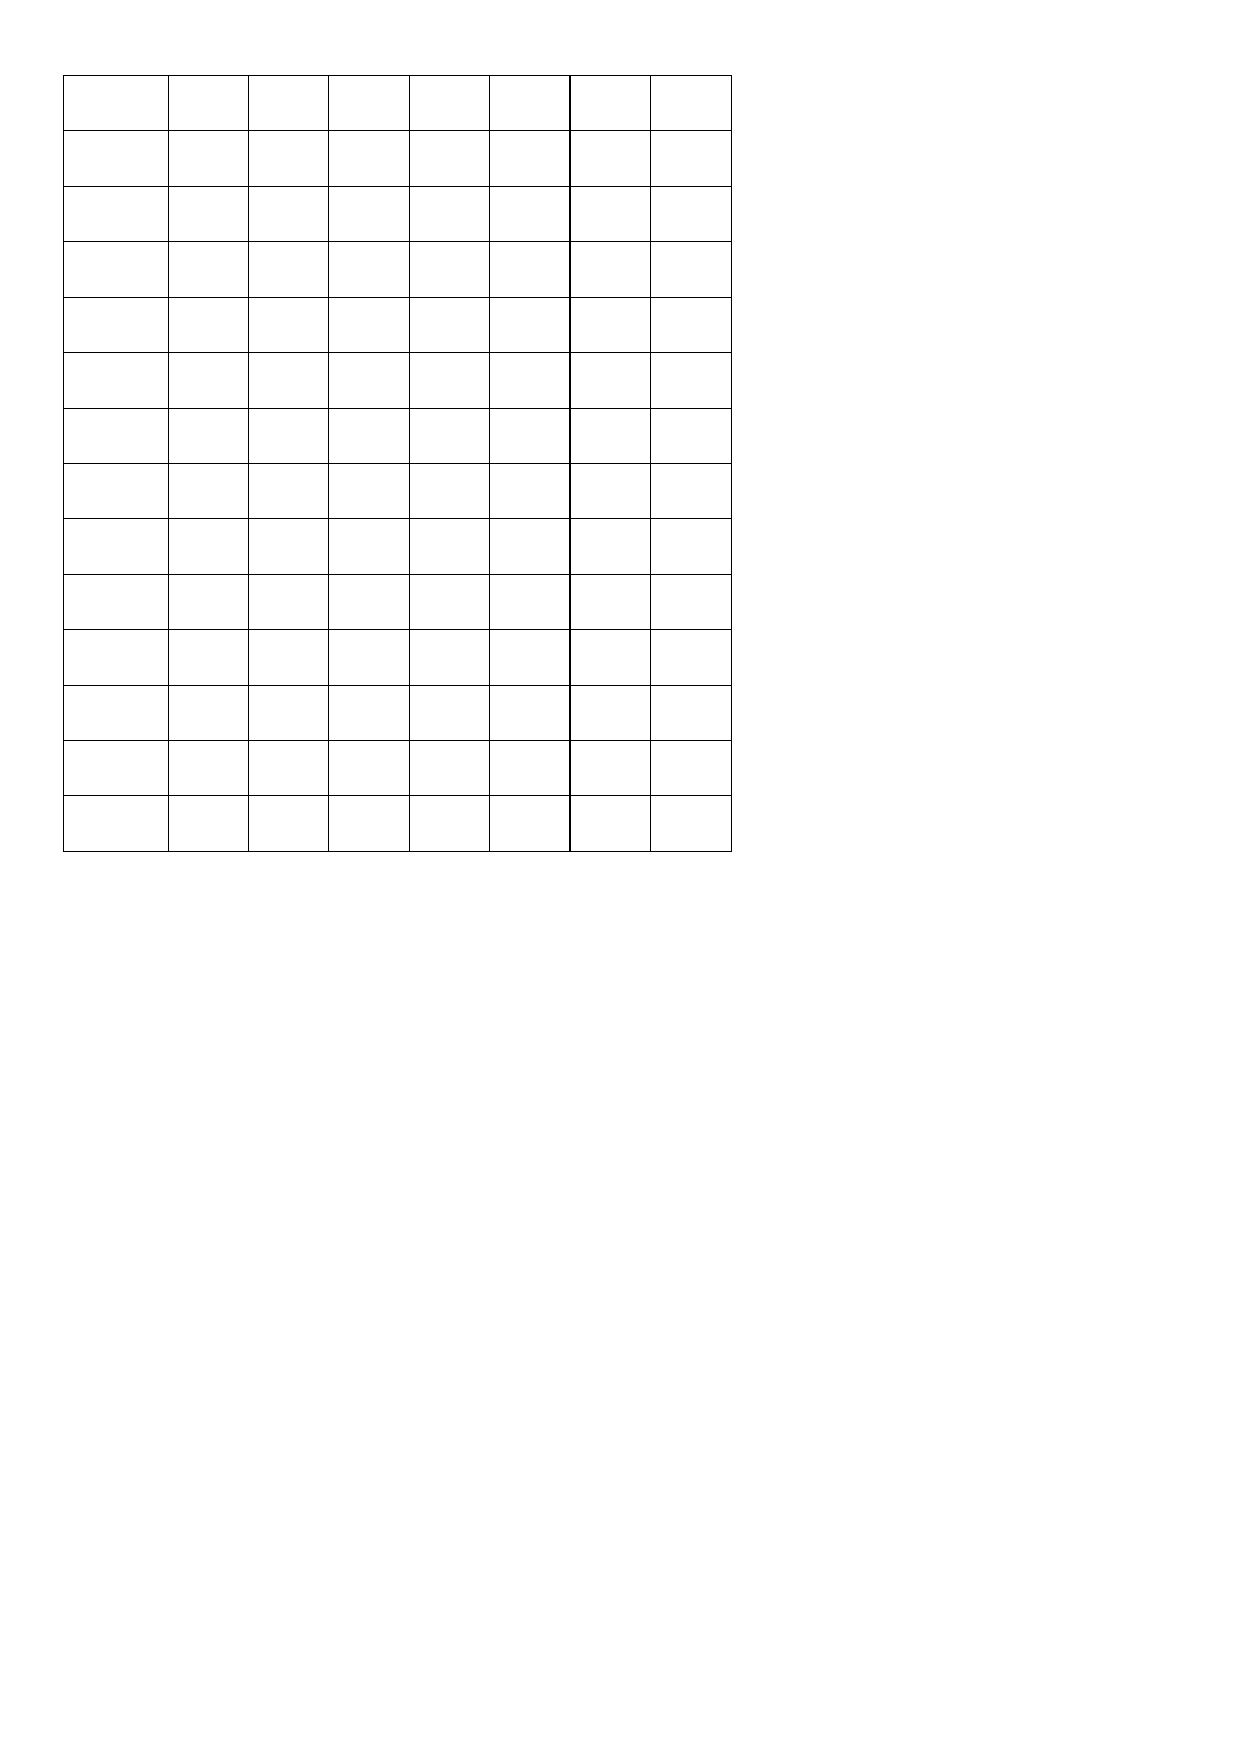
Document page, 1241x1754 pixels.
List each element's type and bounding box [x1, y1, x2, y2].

table_cell [571, 686, 650, 740]
table_cell [249, 630, 328, 684]
table_cell [490, 76, 569, 130]
table_cell [490, 242, 569, 297]
table_cell [64, 686, 168, 740]
table_cell [64, 796, 168, 851]
table_cell [490, 409, 569, 463]
table_cell [329, 298, 409, 352]
table_cell [169, 630, 248, 684]
table_cell [651, 76, 731, 130]
table_cell [490, 686, 569, 740]
table_cell [410, 76, 489, 130]
table_cell [571, 575, 650, 629]
table_cell [64, 298, 168, 352]
table_cell [169, 575, 248, 629]
table_cell [169, 298, 248, 352]
table_cell [490, 298, 569, 352]
table_cell [329, 353, 409, 407]
table_cell [651, 741, 731, 795]
table_cell [571, 76, 650, 130]
table_cell [249, 242, 328, 297]
table_cell [571, 242, 650, 297]
table_cell [329, 409, 409, 463]
table_cell [169, 519, 248, 574]
table_cell [169, 686, 248, 740]
table_cell [64, 242, 168, 297]
table_cell [490, 630, 569, 684]
table_cell [571, 298, 650, 352]
table_cell [651, 464, 731, 518]
table_cell [651, 575, 731, 629]
table_cell [249, 353, 328, 407]
table_cell [490, 796, 569, 851]
table_cell [249, 519, 328, 574]
table_cell [249, 796, 328, 851]
table_cell [64, 575, 168, 629]
table_cell [249, 686, 328, 740]
table_cell [410, 575, 489, 629]
table_cell [329, 242, 409, 297]
table_cell [249, 76, 328, 130]
table_cell [249, 298, 328, 352]
table_cell [490, 464, 569, 518]
table_cell [651, 630, 731, 684]
table_cell [571, 464, 650, 518]
table_cell [169, 242, 248, 297]
table_cell [571, 519, 650, 574]
table_cell [571, 353, 650, 407]
table_cell [64, 187, 168, 241]
table_cell [651, 519, 731, 574]
table_cell [249, 187, 328, 241]
table_cell [169, 409, 248, 463]
table_cell [249, 464, 328, 518]
table_cell [329, 630, 409, 684]
table_cell [490, 131, 569, 186]
table_cell [249, 131, 328, 186]
table_cell [490, 575, 569, 629]
table_cell [64, 464, 168, 518]
table_cell [169, 741, 248, 795]
table_cell [571, 187, 650, 241]
table_cell [571, 630, 650, 684]
table_cell [169, 353, 248, 407]
table_cell [329, 519, 409, 574]
table_cell [410, 630, 489, 684]
table_cell [410, 409, 489, 463]
table_cell [169, 76, 248, 130]
table_cell [169, 187, 248, 241]
table_cell [410, 298, 489, 352]
table_cell [329, 796, 409, 851]
table_cell [64, 409, 168, 463]
table_cell [490, 741, 569, 795]
table_cell [329, 76, 409, 130]
table_cell [249, 575, 328, 629]
table_cell [651, 796, 731, 851]
table_cell [169, 464, 248, 518]
table_cell [651, 242, 731, 297]
table_cell [64, 630, 168, 684]
table_cell [410, 242, 489, 297]
table_cell [410, 187, 489, 241]
table_cell [64, 131, 168, 186]
table_cell [651, 298, 731, 352]
table_cell [490, 187, 569, 241]
table_cell [490, 519, 569, 574]
table_cell [329, 741, 409, 795]
table_cell [651, 686, 731, 740]
table_cell [169, 131, 248, 186]
table_cell [329, 464, 409, 518]
table_cell [64, 519, 168, 574]
table_cell [249, 741, 328, 795]
table_cell [571, 796, 650, 851]
table_cell [651, 131, 731, 186]
table_cell [329, 131, 409, 186]
table_cell [571, 131, 650, 186]
table_cell [249, 409, 328, 463]
table_cell [329, 187, 409, 241]
table_cell [329, 575, 409, 629]
table_cell [329, 686, 409, 740]
table_cell [64, 76, 168, 130]
table_cell [410, 796, 489, 851]
table_cell [651, 353, 731, 407]
table_cell [410, 741, 489, 795]
table_cell [410, 353, 489, 407]
table_cell [651, 187, 731, 241]
table_cell [651, 409, 731, 463]
table_cell [490, 353, 569, 407]
table_cell [410, 131, 489, 186]
table_cell [410, 464, 489, 518]
table_cell [571, 409, 650, 463]
table_cell [410, 519, 489, 574]
table_cell [571, 741, 650, 795]
table_cell [64, 353, 168, 407]
table_cell [410, 686, 489, 740]
table_cell [169, 796, 248, 851]
table_cell [64, 741, 168, 795]
